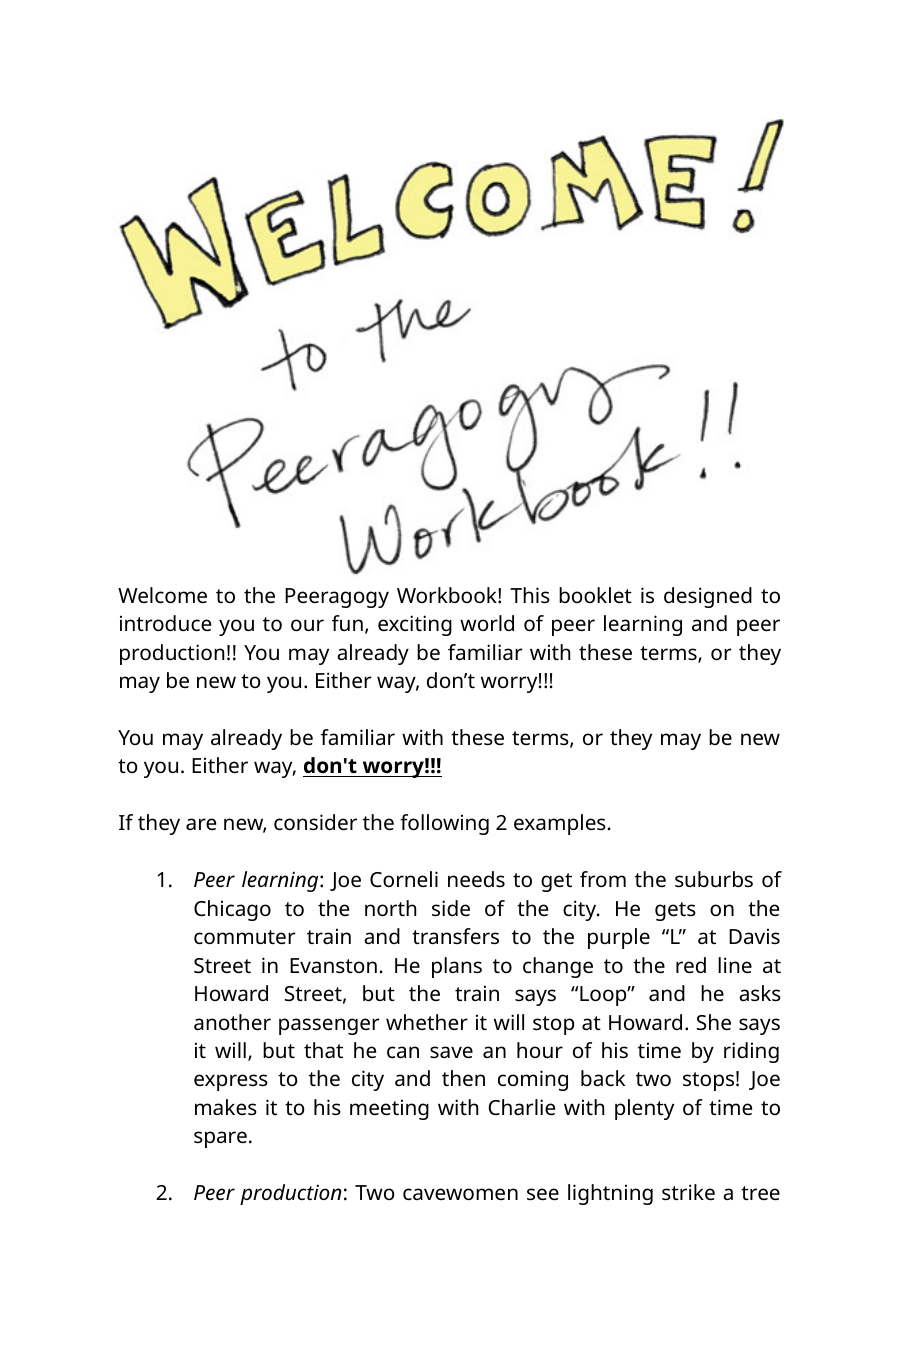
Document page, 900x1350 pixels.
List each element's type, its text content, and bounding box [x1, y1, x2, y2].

text You may already be familiar with these terms, or they may be new to you. Either way, don't worry!!! [118, 723, 782, 780]
list Peer learning: Joe Corneli needs to get from the suburbs of Chicago to the north side of the city. He gets on the commuter train and transfers to the purple “L” at Davis Street in Evanston. He plans to change to the red line at Howard Street, but the train says “Loop” and he asks another passenger whether it will stop at Howard. She says it will, but that he can save an hour of his time by riding express to the city and then coming back two stops! Joe makes it to his meeting with Charlie with plenty of time to spare. [156, 865, 782, 1150]
text If they are new, consider the following 2 examples. [118, 808, 782, 837]
text Welcome to the Peeragogy Workbook! This booklet is designed to introduce you to our fun, exciting world of peer learning and peer production!! You may already be familiar with these terms, or they may be new to you. Either way, don’t worry!!! [118, 581, 782, 695]
picture [111, 118, 789, 581]
list Peer production: Two cavewomen see lightning strike a tree [156, 1178, 782, 1207]
